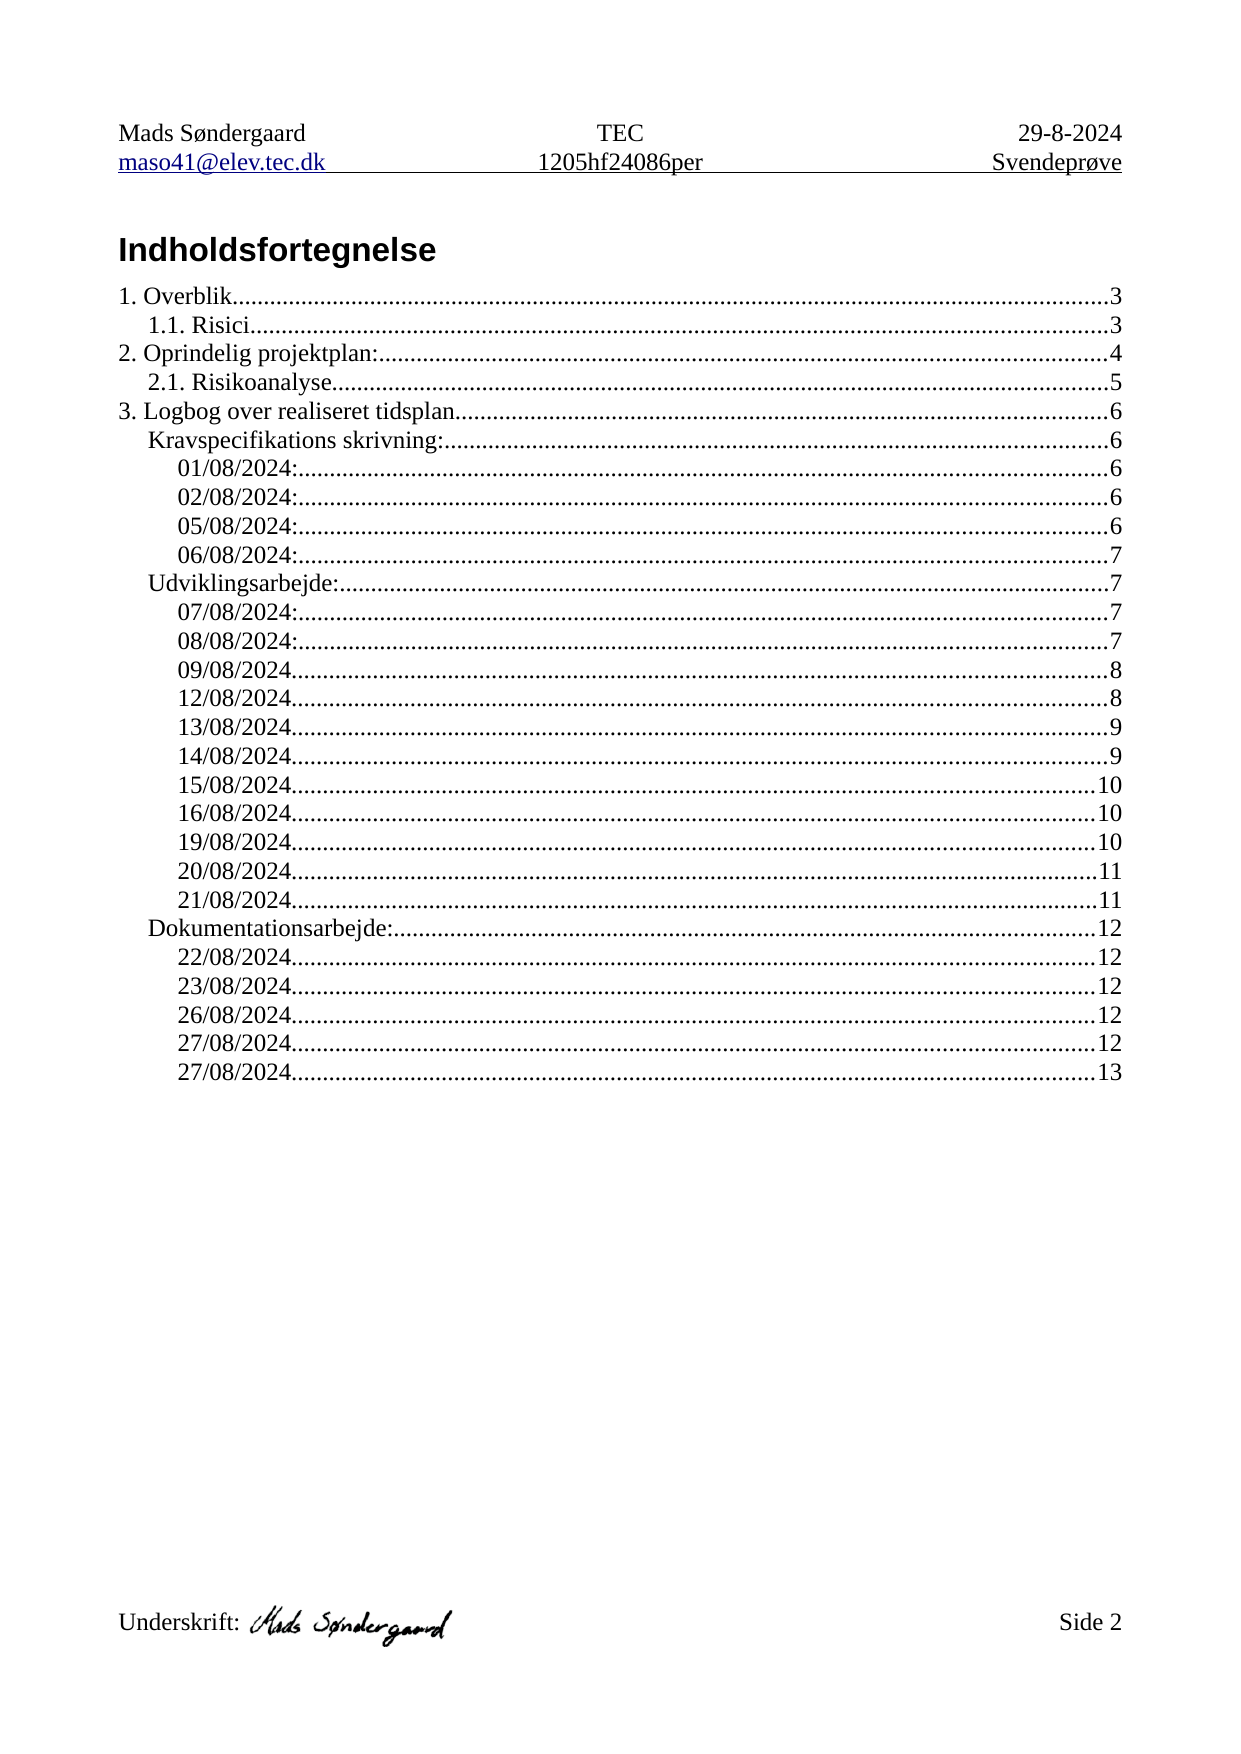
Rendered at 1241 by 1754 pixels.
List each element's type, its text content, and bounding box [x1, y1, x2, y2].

text 13/08/2024 9 [177, 712, 1122, 741]
text Dokumentationsarbejde: 12 [148, 913, 1122, 942]
text 27/08/2024 12 [177, 1028, 1122, 1057]
text 1. Overblik 3 [118, 281, 1122, 310]
picture [244, 1600, 458, 1647]
text 20/08/2024 11 [177, 856, 1122, 885]
text 05/08/2024: 6 [177, 511, 1122, 540]
text 01/08/2024: 6 [177, 453, 1122, 482]
text 2. Oprindelig projektplan: 4 [118, 338, 1122, 367]
text 27/08/2024 13 [177, 1057, 1122, 1086]
text 26/08/2024 12 [177, 1000, 1122, 1028]
text 22/08/2024 12 [177, 942, 1122, 971]
subtitle Indholdsfortegnelse [118, 230, 1122, 268]
text 02/08/2024: 6 [177, 482, 1122, 511]
text 3. Logbog over realiseret tidsplan 6 [118, 396, 1122, 425]
text Kravspecifikations skrivning: 6 [148, 425, 1122, 453]
text 06/08/2024: 7 [177, 540, 1122, 568]
text 15/08/2024 10 [177, 770, 1122, 798]
text 08/08/2024: 7 [177, 626, 1122, 655]
text 19/08/2024 10 [177, 827, 1122, 856]
text 21/08/2024 11 [177, 885, 1122, 913]
text 16/08/2024 10 [177, 798, 1122, 827]
text 12/08/2024 8 [177, 683, 1122, 712]
text 23/08/2024 12 [177, 971, 1122, 1000]
text 09/08/2024 8 [177, 655, 1122, 683]
text 14/08/2024 9 [177, 741, 1122, 770]
text 2.1. Risikoanalyse 5 [148, 367, 1122, 396]
text 1.1. Risici 3 [148, 310, 1122, 338]
text Udviklingsarbejde: 7 [148, 568, 1122, 597]
text 07/08/2024: 7 [177, 597, 1122, 626]
